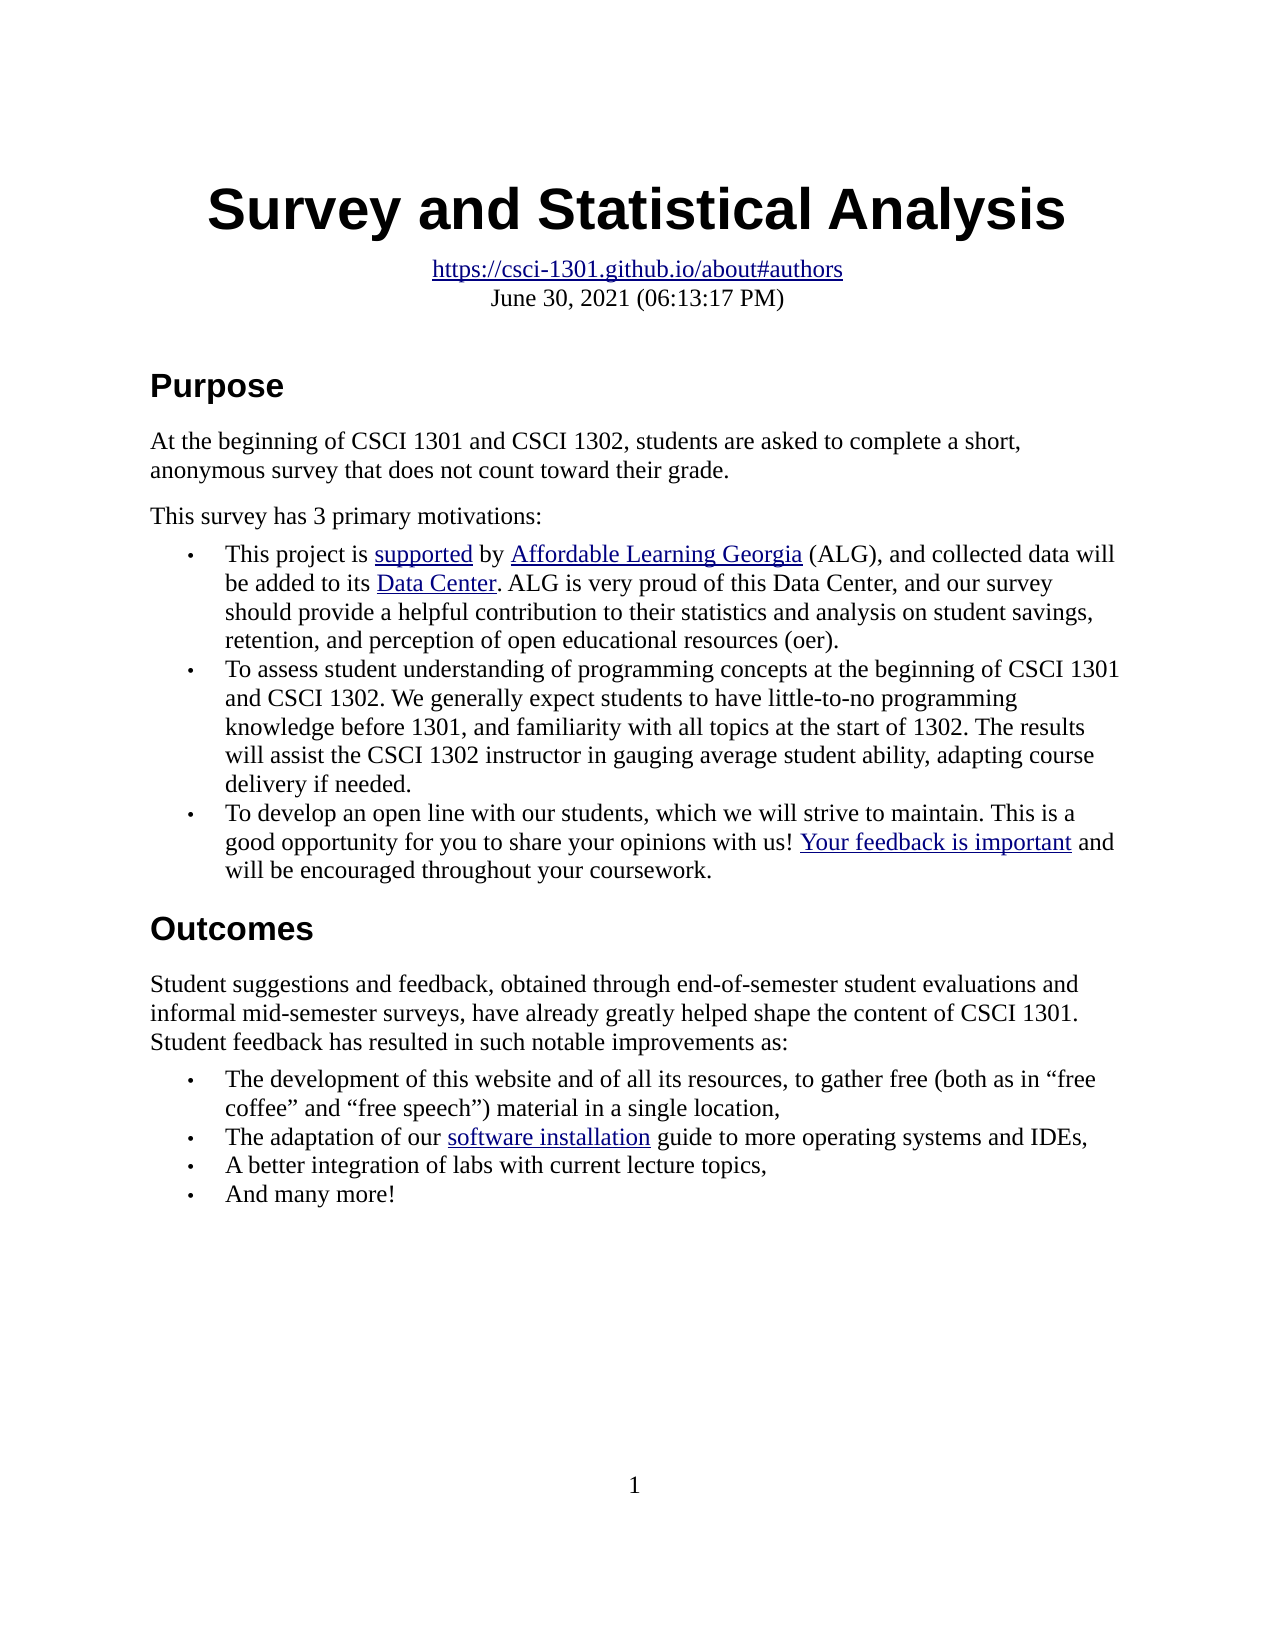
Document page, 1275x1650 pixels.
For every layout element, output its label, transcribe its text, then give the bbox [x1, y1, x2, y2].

list The development of this website and of all its resources, to gather free (both as in “free coffee” and “free speech”) material in a single location, [187, 1064, 1125, 1122]
list The adaptation of our software installation guide to more operating systems and IDEs, [187, 1122, 1125, 1151]
list A better integration of labs with current lecture topics, [187, 1151, 1125, 1179]
list And many more! [187, 1179, 1125, 1208]
subtitle Purpose [150, 366, 1125, 404]
text At the beginning of CSCI 1301 and CSCI 1302, students are asked to complete a short, anonymous survey that does not count toward their grade. [150, 426, 1125, 483]
text June 30, 2021 (06:13:17 PM) [150, 283, 1125, 312]
text Student suggestions and feedback, obtained through end-of-semester student evaluations and informal mid-semester surveys, have already greatly helped shape the content of CSCI 1301. Student feedback has resulted in such notable improvements as: [150, 969, 1125, 1055]
subtitle Outcomes [150, 909, 1125, 948]
text This survey has 3 primary motivations: [150, 501, 1125, 530]
list To assess student understanding of programming concepts at the beginning of CSCI 1301 and CSCI 1302. We generally expect students to have little-to-no programming knowledge before 1301, and familiarity with all topics at the start of 1302. The results will assist the CSCI 1302 instructor in gauging average student ability, adapting course delivery if needed. [187, 654, 1125, 798]
title Survey and Statistical Analysis [150, 175, 1125, 242]
list To develop an open line with our students, which we will strive to maintain. This is a good opportunity for you to share your opinions with us! Your feedback is important and will be encouraged throughout your coursework. [187, 798, 1125, 884]
text https://csci-1301.github.io/about#authors [150, 254, 1125, 283]
list This project is supported by Affordable Learning Georgia (ALG), and collected data will be added to its Data Center. ALG is very proud of this Data Center, and our survey should provide a helpful contribution to their statistics and analysis on student savings, retention, and perception of open educational resources (oer). [187, 539, 1125, 654]
